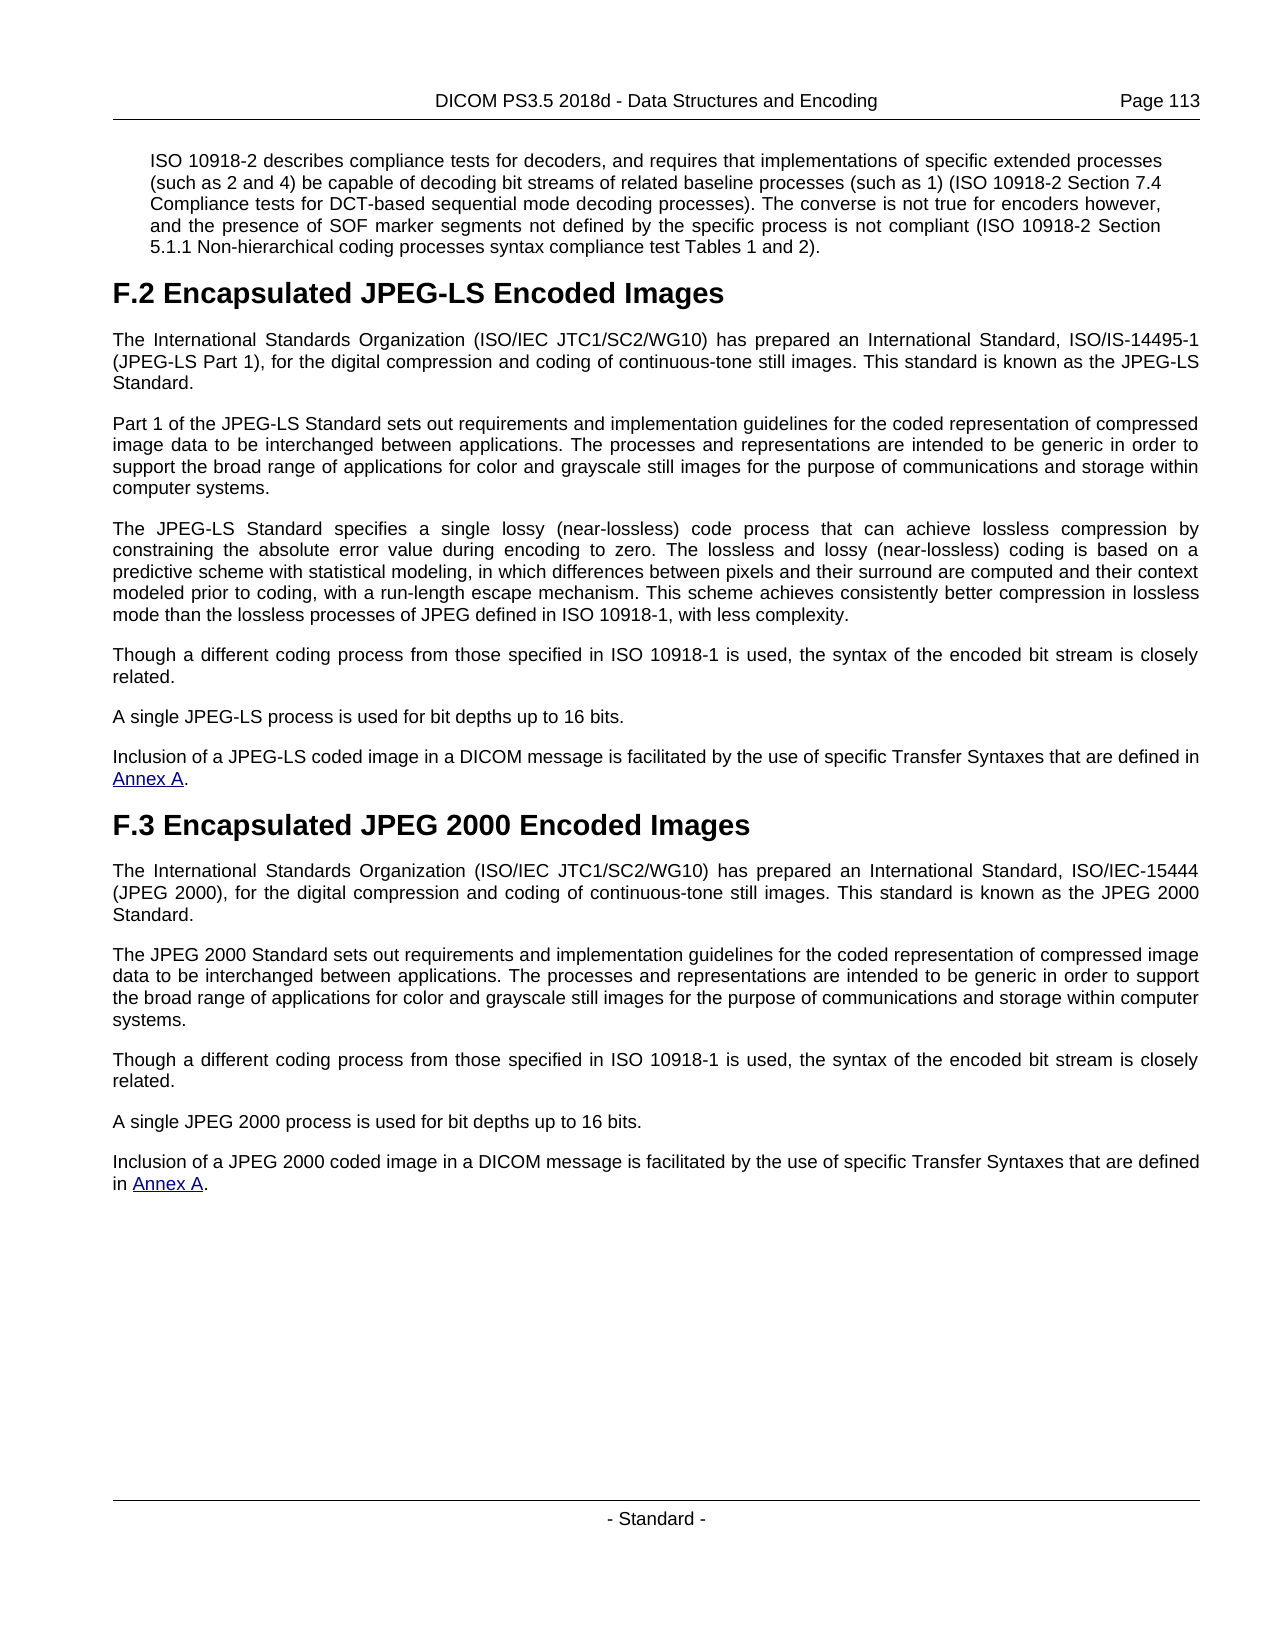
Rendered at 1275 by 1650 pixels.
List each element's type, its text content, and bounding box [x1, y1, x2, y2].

text F.3 Encapsulated JPEG 2000 Encoded Images [112, 808, 1200, 841]
text Though a different coding process from those specified in ISO 10918-1 is used, the syntax of the encoded bit stream is closely related. [112, 644, 1200, 687]
text A single JPEG-LS process is used for bit depths up to 16 bits. [112, 706, 1200, 727]
text ISO 10918-2 describes compliance tests for decoders, and requires that implementations of specific extended processes (such as 2 and 4) be capable of decoding bit streams of related baseline processes (such as 1) (ISO 10918-2 Section 7.4 Compliance tests for DCT-based sequential mode decoding processes). The converse is not true for encoders however, and the presence of SOF marker segments not defined by the specific process is not compliant (ISO 10918-2 Section 5.1.1 Non-hierarchical coding processes syntax compliance test Tables 1 and 2). [150, 150, 1162, 258]
text The International Standards Organization (ISO/IEC JTC1/SC2/WG10) has prepared an International Standard, ISO/IEC-15444 (JPEG 2000), for the digital compression and coding of continuous-tone still images. This standard is known as the JPEG 2000 Standard. [112, 860, 1200, 925]
text Inclusion of a JPEG-LS coded image in a DICOM message is facilitated by the use of specific Transfer Syntaxes that are defined in Annex A. [112, 746, 1200, 789]
text Part 1 of the JPEG-LS Standard sets out requirements and implementation guidelines for the coded representation of compressed image data to be interchanged between applications. The processes and representations are intended to be generic in order to support the broad range of applications for color and grayscale still images for the purpose of communications and storage within computer systems. [112, 412, 1200, 498]
text The International Standards Organization (ISO/IEC JTC1/SC2/WG10) has prepared an International Standard, ISO/IS-14495-1 (JPEG-LS Part 1), for the digital compression and coding of continuous-tone still images. This standard is known as the JPEG-LS Standard. [112, 329, 1200, 393]
text A single JPEG 2000 process is used for bit depths up to 16 bits. [112, 1111, 1200, 1132]
text The JPEG 2000 Standard sets out requirements and implementation guidelines for the coded representation of compressed image data to be interchanged between applications. The processes and representations are intended to be generic in order to support the broad range of applications for color and grayscale still images for the purpose of communications and storage within computer systems. [112, 944, 1200, 1030]
text F.2 Encapsulated JPEG-LS Encoded Images [112, 277, 1200, 310]
text Inclusion of a JPEG 2000 coded image in a DICOM message is facilitated by the use of specific Transfer Syntaxes that are defined in Annex A. [112, 1151, 1200, 1194]
text The JPEG-LS Standard specifies a single lossy (near-lossless) code process that can achieve lossless compression by constraining the absolute error value during encoding to zero. The lossless and lossy (near-lossless) coding is based on a predictive scheme with statistical modeling, in which differences between pixels and their surround are computed and their context modeled prior to coding, with a run-length escape mechanism. This scheme achieves consistently better compression in lossless mode than the lossless processes of JPEG defined in ISO 10918-1, with less complexity. [112, 517, 1200, 625]
text Though a different coding process from those specified in ISO 10918-1 is used, the syntax of the encoded bit stream is closely related. [112, 1049, 1200, 1092]
